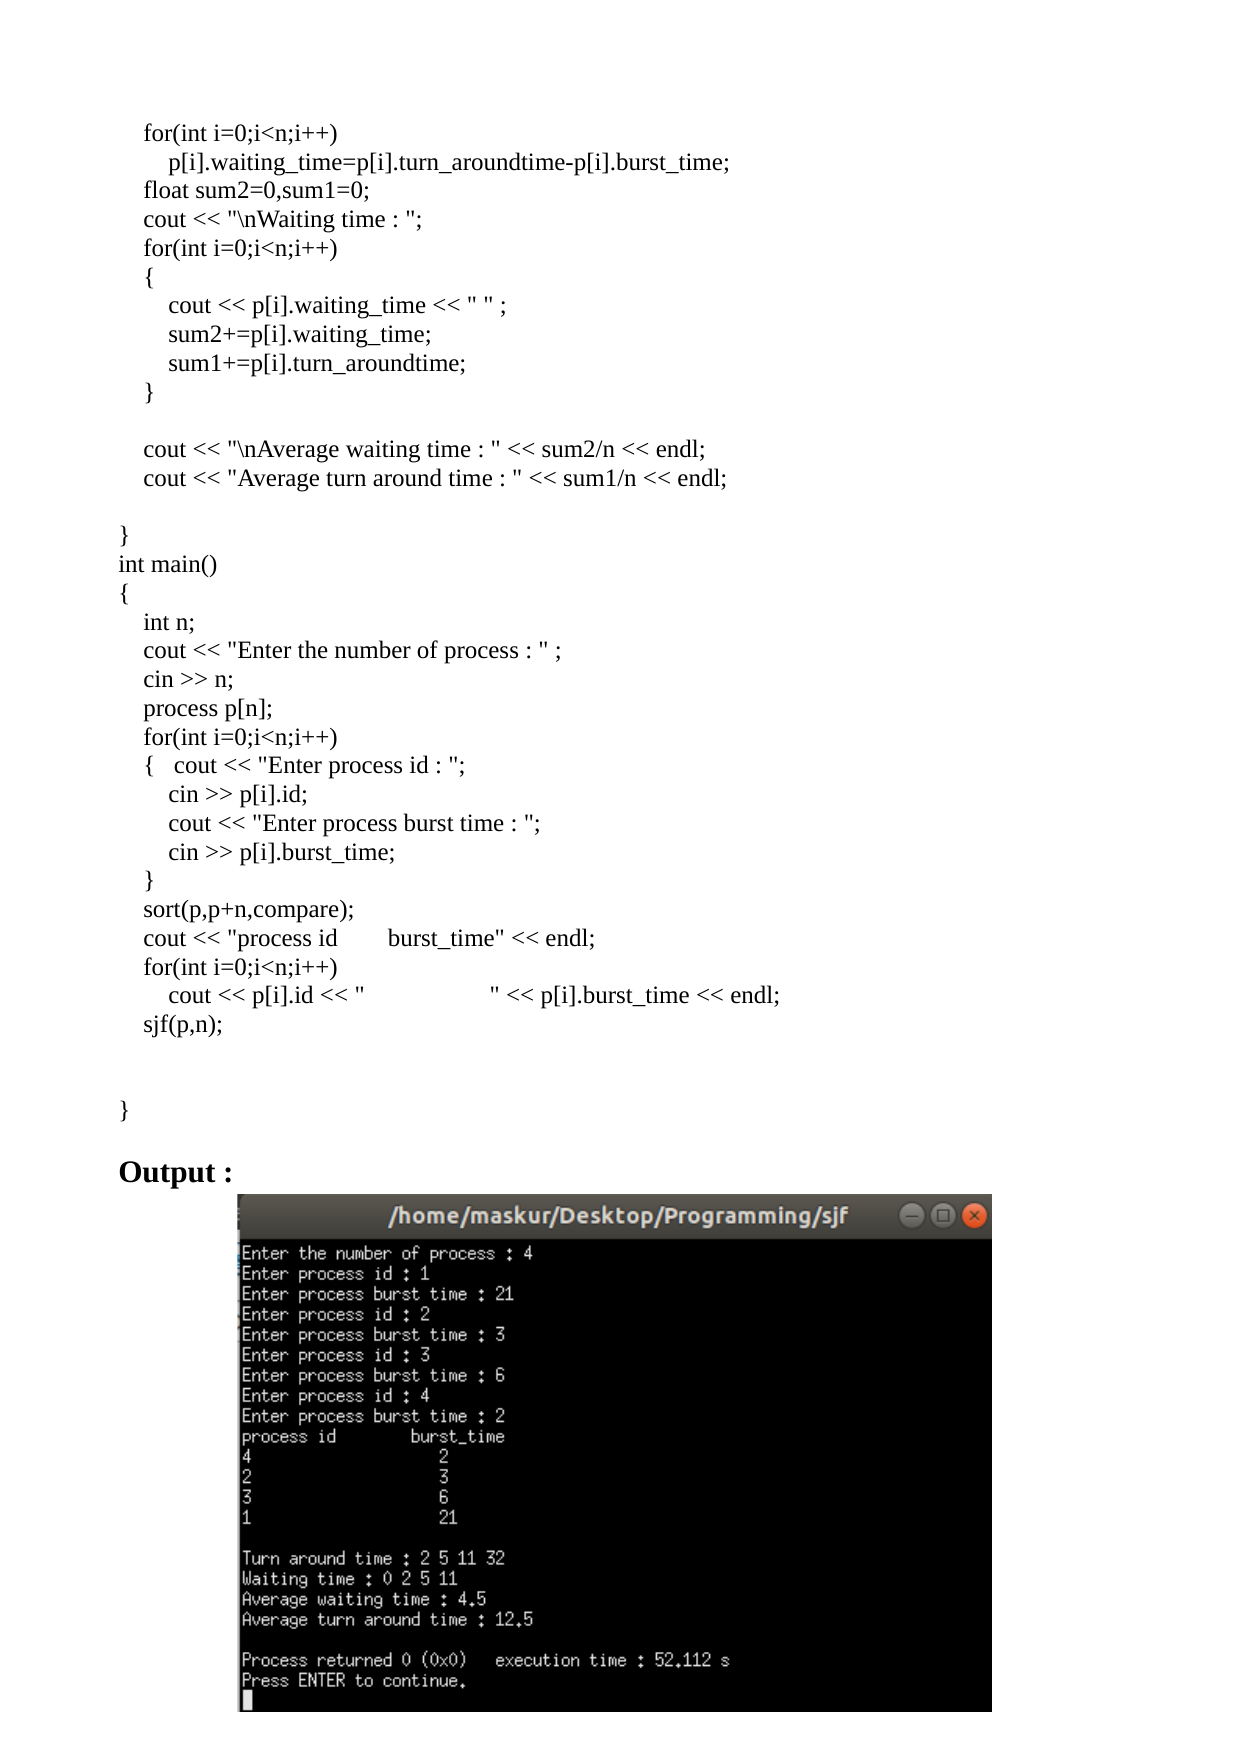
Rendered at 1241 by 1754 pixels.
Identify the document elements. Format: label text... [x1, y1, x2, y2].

text int main() [118, 549, 1122, 578]
text cout << "\nAverage waiting time : " << sum2/n << endl; [118, 434, 1122, 463]
text cout << "Average turn around time : " << sum1/n << endl; [118, 463, 1122, 492]
text cout << p[i].waiting_time << " " ; [118, 291, 1122, 319]
text Output : [118, 1153, 1122, 1189]
text { [118, 578, 1122, 607]
text cin >> p[i].burst_time; [118, 837, 1122, 866]
text cout << "Enter the number of process : " ; [118, 636, 1122, 664]
text } [118, 521, 1122, 549]
text sum1+=p[i].turn_aroundtime; [118, 348, 1122, 377]
text cin >> p[i].id; [118, 779, 1122, 808]
text for(int i=0;i<n;i++) [118, 233, 1122, 262]
text cout << "process id burst_time" << endl; [118, 923, 1122, 952]
text cout << "Enter process burst time : "; [118, 808, 1122, 837]
text sjf(p,n); [118, 1009, 1122, 1038]
text int n; [118, 607, 1122, 636]
text } [118, 866, 1122, 894]
picture [237, 1194, 992, 1712]
text sum2+=p[i].waiting_time; [118, 319, 1122, 348]
text float sum2=0,sum1=0; [118, 176, 1122, 204]
text { cout << "Enter process id : "; [118, 751, 1122, 779]
text } [118, 1096, 1122, 1124]
text process p[n]; [118, 693, 1122, 722]
text cin >> n; [118, 664, 1122, 693]
text p[i].waiting_time=p[i].turn_aroundtime-p[i].burst_time; [118, 147, 1122, 176]
text } [118, 377, 1122, 406]
text cout << "\nWaiting time : "; [118, 204, 1122, 233]
text for(int i=0;i<n;i++) [118, 118, 1122, 147]
text cout << p[i].id << " " << p[i].burst_time << endl; [118, 981, 1122, 1009]
text sort(p,p+n,compare); [118, 894, 1122, 923]
text { [118, 262, 1122, 291]
text for(int i=0;i<n;i++) [118, 722, 1122, 751]
text for(int i=0;i<n;i++) [118, 952, 1122, 981]
